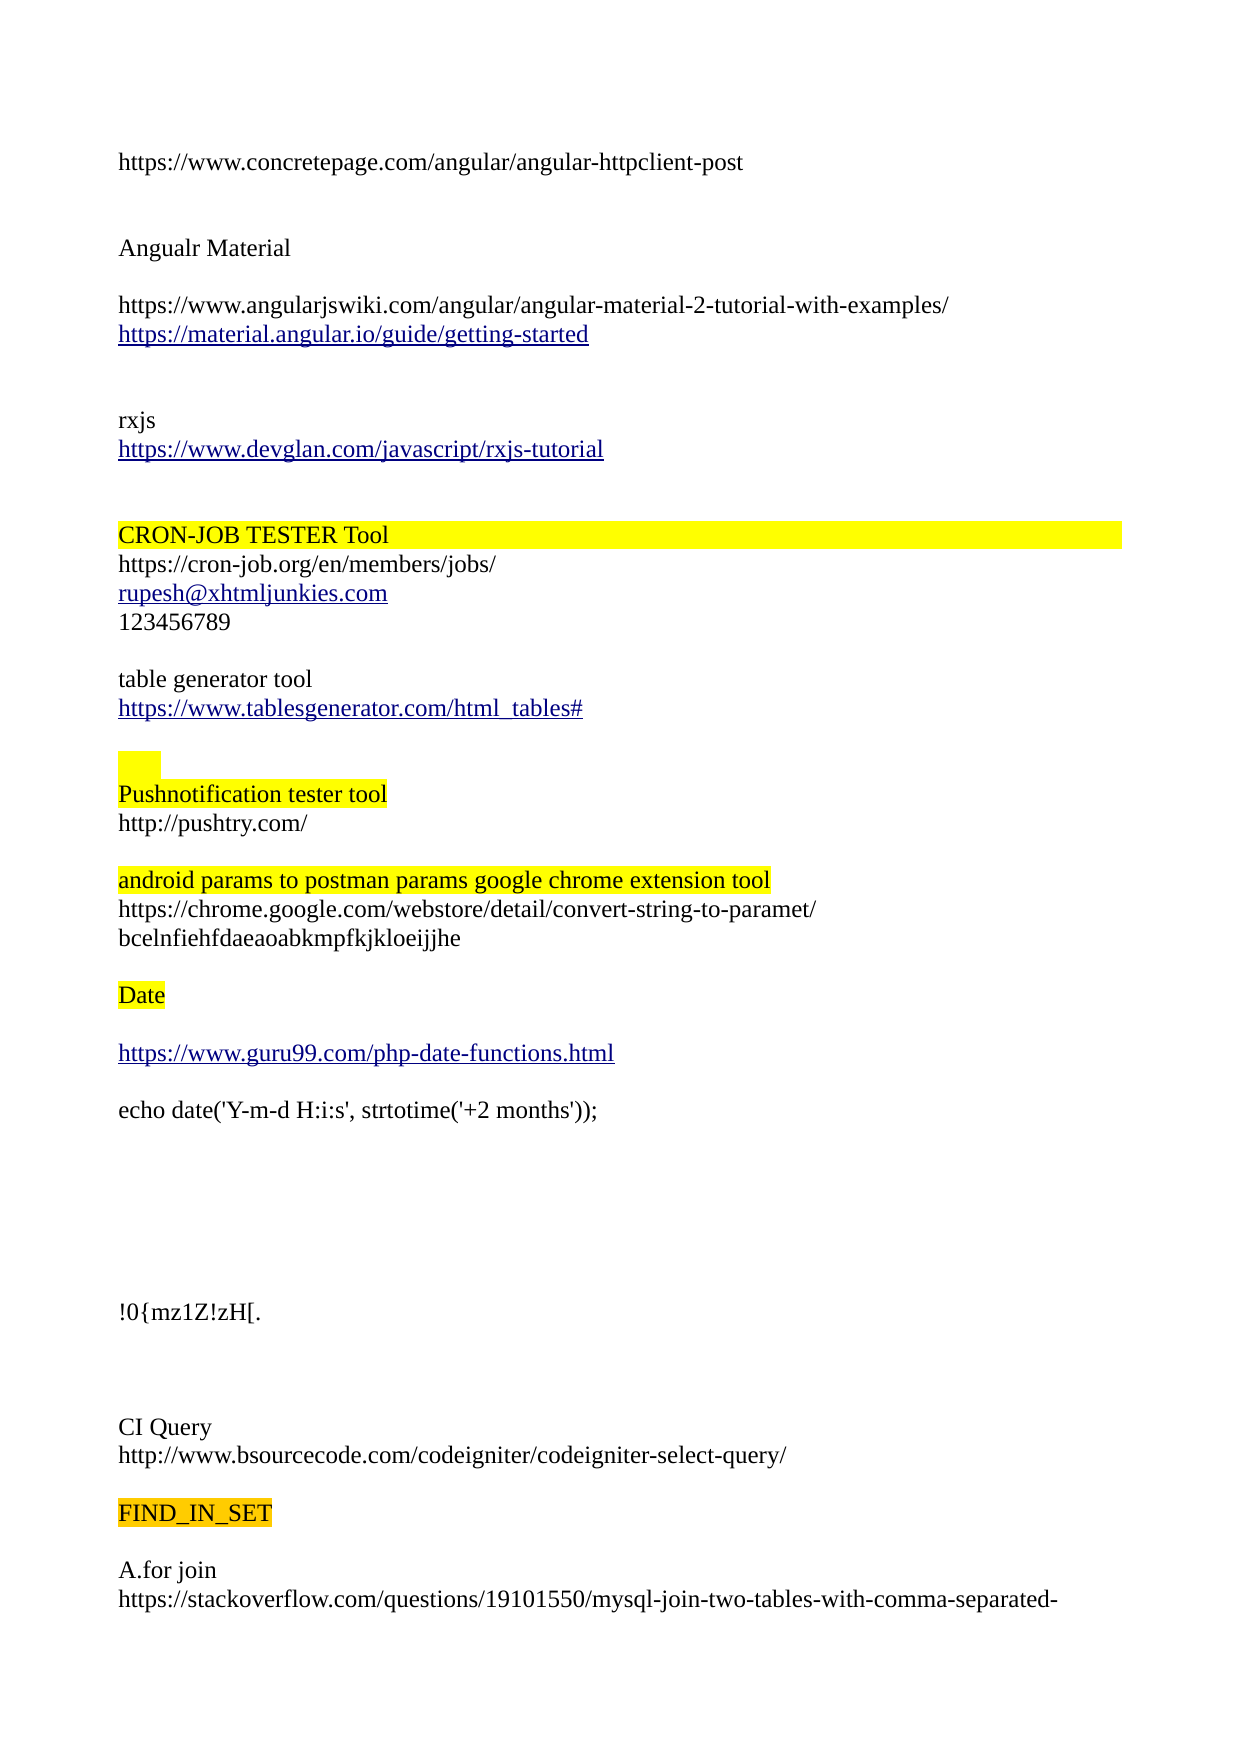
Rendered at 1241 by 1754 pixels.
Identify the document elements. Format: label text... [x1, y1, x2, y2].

text https://www.concretepage.com/angular/angular-httpclient-post [118, 147, 1122, 176]
text https://www.guru99.com/php-date-functions.html [118, 1038, 1122, 1067]
text rupesh@xhtmljunkies.com [118, 578, 1122, 607]
text http://pushtry.com/ [118, 808, 1122, 837]
text rxjs [118, 406, 1122, 434]
text https://chrome.google.com/webstore/detail/convert-string-to-paramet/bcelnfiehfdaeaoabkmpfkjkloeijjhe [118, 894, 1122, 952]
text https://cron-job.org/en/members/jobs/ [118, 549, 1122, 578]
text CRON-JOB TESTER Tool [118, 521, 1122, 549]
text !0{mz1Z!zH[. [118, 1297, 1122, 1326]
text https://stackoverflow.com/questions/19101550/mysql-join-two-tables-with-comma-separated- [118, 1584, 1122, 1613]
text https://www.tablesgenerator.com/html_tables# [118, 693, 1122, 722]
text FIND_IN_SET [118, 1498, 1122, 1527]
text 123456789 [118, 607, 1122, 636]
text Angualr Material [118, 233, 1122, 262]
text table generator tool [118, 664, 1122, 693]
text A.for join [118, 1556, 1122, 1584]
text http://www.bsourcecode.com/codeigniter/codeigniter-select-query/ [118, 1441, 1122, 1469]
text echo date('Y-m-d H:i:s', strtotime('+2 months')); [118, 1096, 1122, 1124]
text Date [118, 981, 1122, 1009]
text https://material.angular.io/guide/getting-started [118, 319, 1122, 348]
text android params to postman params google chrome extension tool [118, 866, 1122, 894]
text https://www.angularjswiki.com/angular/angular-material-2-tutorial-with-examples/ [118, 291, 1122, 319]
text CI Query [118, 1412, 1122, 1441]
text https://www.devglan.com/javascript/rxjs-tutorial [118, 434, 1122, 463]
text Pushnotification tester tool [118, 779, 1122, 808]
